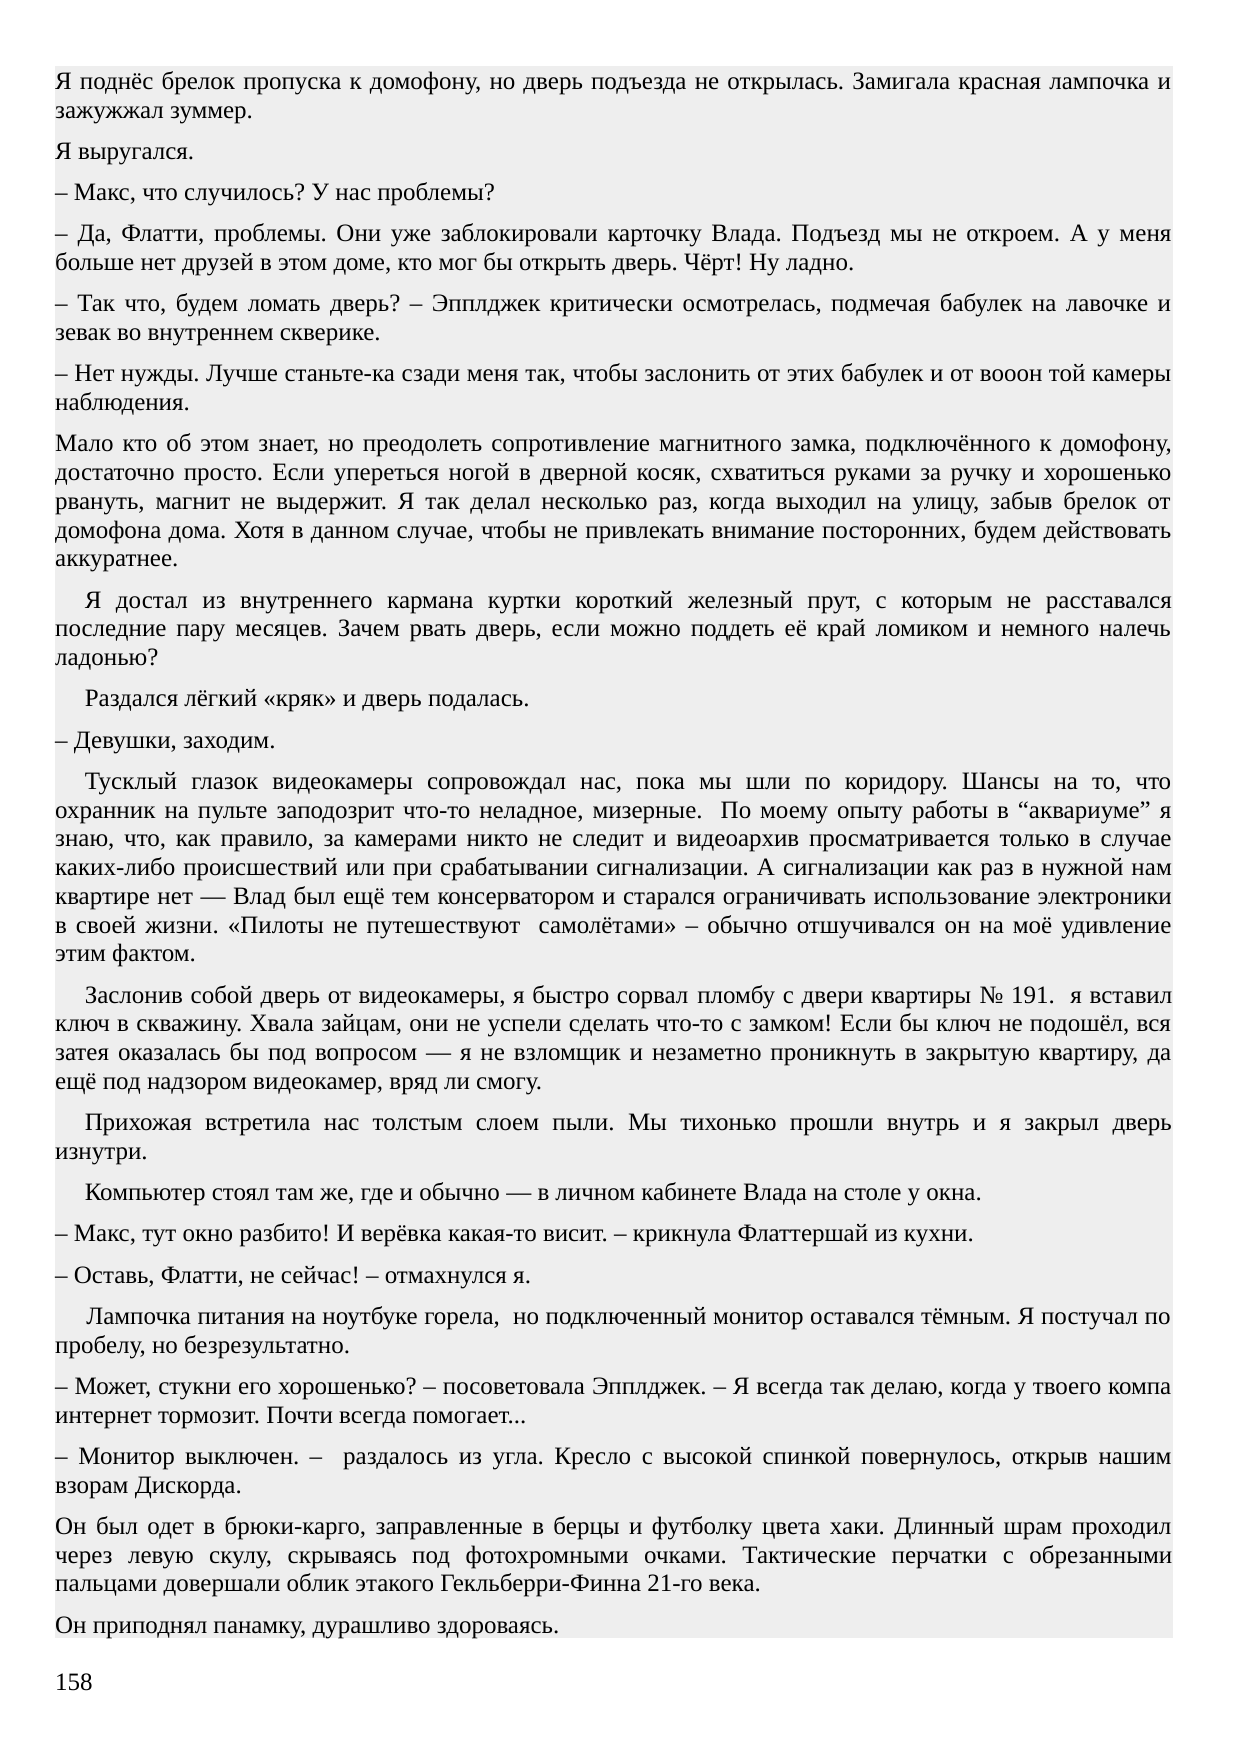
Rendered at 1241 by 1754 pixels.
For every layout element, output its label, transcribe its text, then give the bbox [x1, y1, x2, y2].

text Прихожая встретила нас толстым слоем пыли. Мы тихонько прошли внутрь и я закрыл дверь изнутри. [55, 1107, 1173, 1165]
text – Макс, тут окно разбито! И верёвка какая-то висит. – крикнула Флаттершай из кухни. [55, 1218, 1173, 1247]
list Мало кто об этом знает, но преодолеть сопротивление магнитного замка, подключённого к домофону, достаточно просто. Если упереться ногой в дверной косяк, схватиться руками за ручку и хорошенько рвануть, магнит не выдержит. Я так делал несколько раз, когда выходил на улицу, забыв брелок от домофона дома. Хотя в данном случае, чтобы не привлекать внимание посторонних, будем действовать аккуратнее. [55, 428, 1173, 572]
text Я достал из внутреннего кармана куртки короткий железный прут, с которым не расставался последние пару месяцев. Зачем рвать дверь, если можно поддеть её край ломиком и немного налечь ладонью? [55, 585, 1173, 671]
text – Да, Флатти, проблемы. Они уже заблокировали карточку Влада. Подъезд мы не откроем. А у меня больше нет друзей в этом доме, кто мог бы открыть дверь. Чёрт! Ну ладно. [55, 218, 1173, 276]
text – Может, стукни его хорошенько? – посоветовала Эпплджек. – Я всегда так делаю, когда у твоего компа интернет тормозит. Почти всегда помогает... [55, 1371, 1173, 1428]
text Компьютер стоял там же, где и обычно — в личном кабинете Влада на столе у окна. [55, 1177, 1173, 1206]
text – Монитор выключен. – раздалось из угла. Кресло с высокой спинкой повернулось, открыв нашим взорам Дискорда. [55, 1441, 1173, 1498]
text Лампочка питания на ноутбуке горела, но подключенный монитор оставался тёмным. Я постучал по пробелу, но безрезультатно. [55, 1301, 1173, 1358]
text – Макс, что случилось? У нас проблемы? [55, 177, 1173, 206]
text Он был одет в брюки-карго, заправленные в берцы и футболку цвета хаки. Длинный шрам проходил через левую скулу, скрываясь под фотохромными очками. Тактические перчатки с обрезанными пальцами довершали облик этакого Гекльберри-Финна 21-го века. [55, 1511, 1173, 1597]
text Я поднёс брелок пропуска к домофону, но дверь подъезда не открылась. Замигала красная лампочка и зажужжал зуммер. [55, 66, 1173, 123]
text Раздался лёгкий «кряк» и дверь подалась. [55, 683, 1173, 712]
text – Девушки, заходим. [55, 725, 1173, 753]
text Я выругался. [55, 136, 1173, 165]
text – Нет нужды. Лучше станьте-ка сзади меня так, чтобы заслонить от этих бабулек и от вооон той камеры наблюдения. [55, 358, 1173, 416]
text – Так что, будем ломать дверь? – Эпплджек критически осмотрелась, подмечая бабулек на лавочке и зевак во внутреннем скверике. [55, 288, 1173, 346]
text Тусклый глазок видеокамеры сопровождал нас, пока мы шли по коридору. Шансы на то, что охранник на пульте заподозрит что-то неладное, мизерные. По моему опыту работы в “аквариуме” я знаю, что, как правило, за камерами никто не следит и видеоархив просматривается только в случае каких-либо происшествий или при срабатывании сигнализации. А сигнализации как раз в нужной нам квартире нет — Влад был ещё тем консерватором и старался ограничивать использование электроники в своей жизни. «Пилоты не путешествуют самолётами» – обычно отшучивался он на моё удивление этим фактом. [55, 766, 1173, 967]
text – Оставь, Флатти, не сейчас! – отмахнулся я. [55, 1260, 1173, 1288]
text Заслонив собой дверь от видеокамеры, я быстро сорвал пломбу с двери квартиры № 191. я вставил ключ в скважину. Хвала зайцам, они не успели сделать что-то с замком! Если бы ключ не подошёл, вся затея оказалась бы под вопросом — я не взломщик и незаметно проникнуть в закрытую квартиру, да ещё под надзором видеокамер, вряд ли смогу. [55, 980, 1173, 1095]
text Он приподнял панамку, дурашливо здороваясь. [55, 1610, 1173, 1638]
